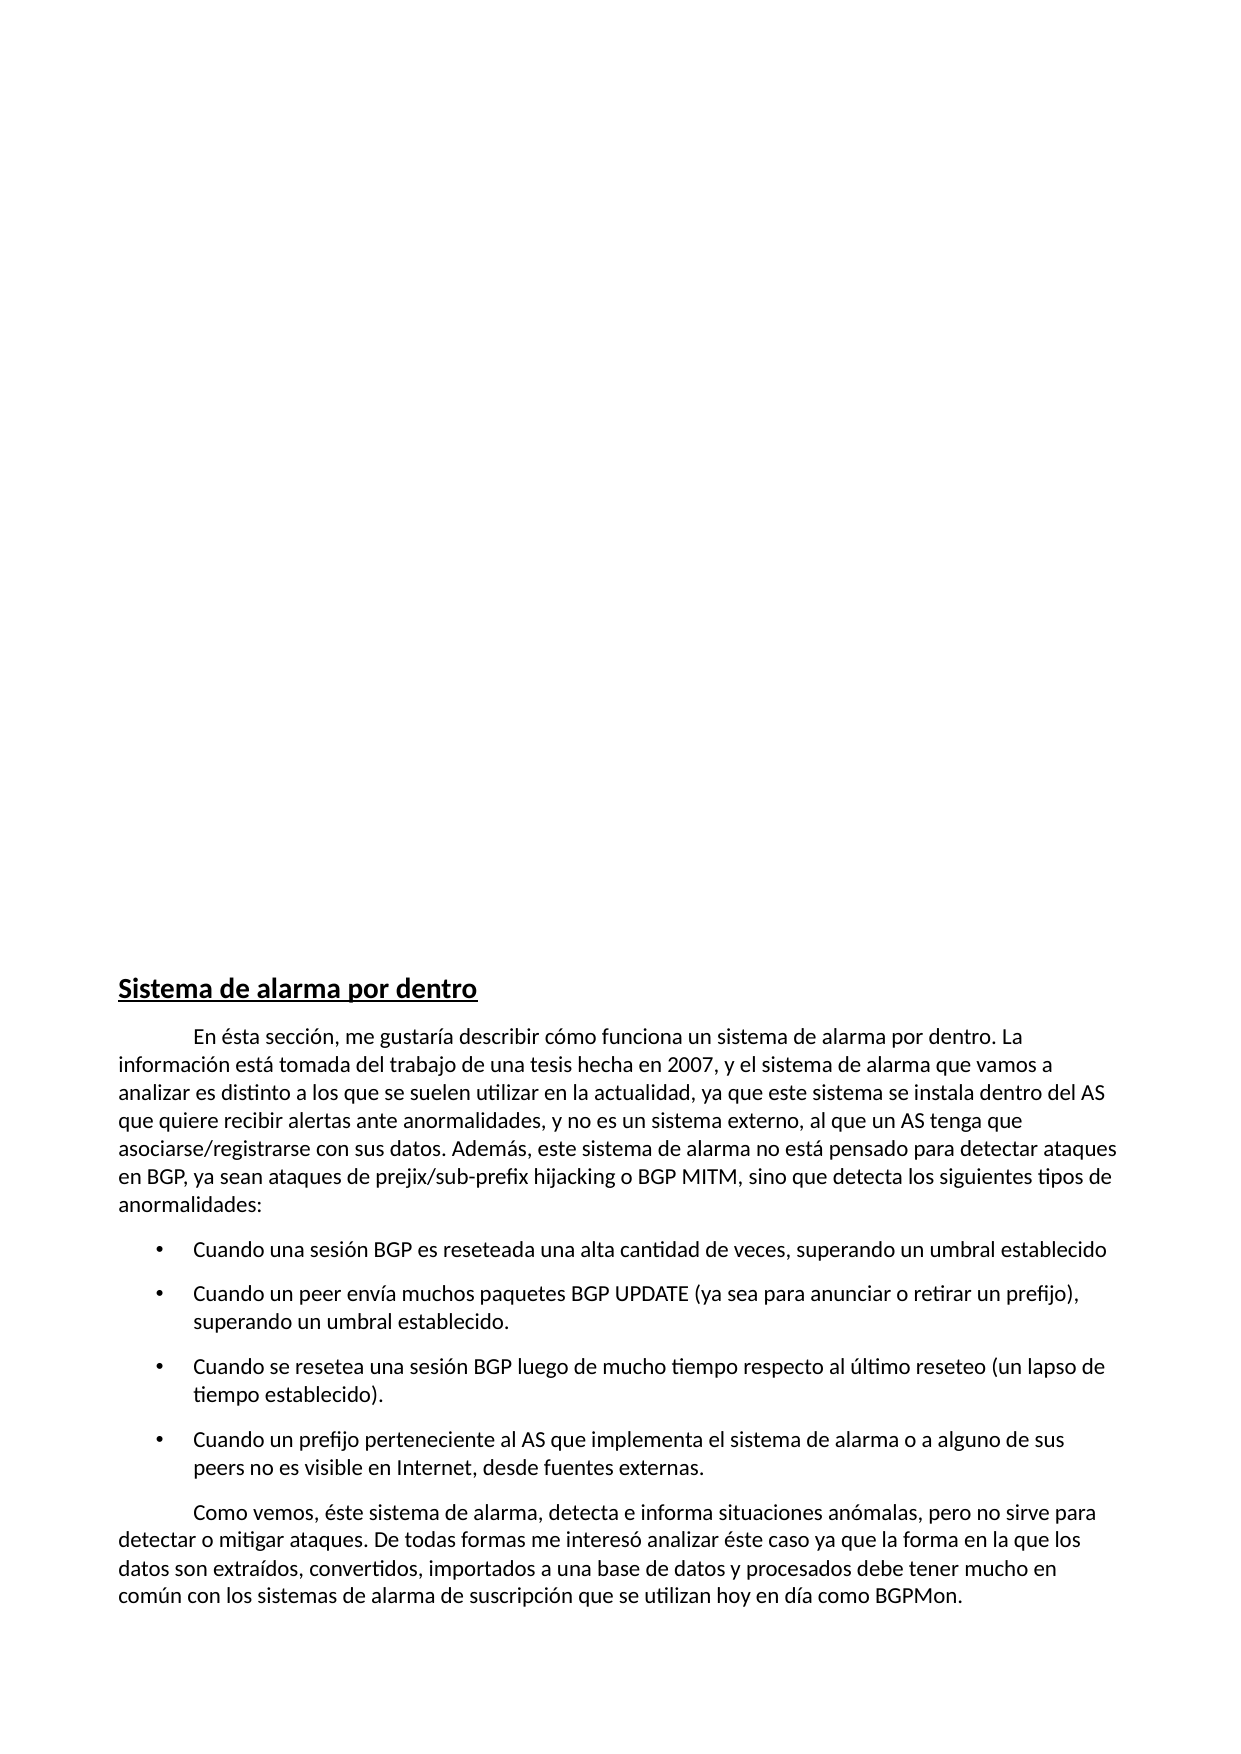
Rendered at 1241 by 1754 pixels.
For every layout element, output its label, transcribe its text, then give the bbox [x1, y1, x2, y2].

list Cuando un peer envía muchos paquetes BGP UPDATE (ya sea para anunciar o retirar un prefijo), superando un umbral establecido. [156, 1279, 1122, 1336]
text Sistema de alarma por dentro [118, 970, 1122, 1005]
list Cuando una sesión BGP es reseteada una alta cantidad de veces, superando un umbral establecido [156, 1235, 1122, 1263]
text En ésta sección, me gustaría describir cómo funciona un sistema de alarma por dentro. La información está tomada del trabajo de una tesis hecha en 2007, y el sistema de alarma que vamos a analizar es distinto a los que se suelen utilizar en la actualidad, ya que este sistema se instala dentro del AS que quiere recibir alertas ante anormalidades, y no es un sistema externo, al que un AS tenga que asociarse/registrarse con sus datos. Además, este sistema de alarma no está pensado para detectar ataques en BGP, ya sean ataques de prejix/sub-prefix hijacking o BGP MITM, sino que detecta los siguientes tipos de anormalidades: [118, 1022, 1122, 1218]
list Cuando un prefijo perteneciente al AS que implementa el sistema de alarma o a alguno de sus peers no es visible en Internet, desde fuentes externas. [156, 1425, 1122, 1481]
text Como vemos, éste sistema de alarma, detecta e informa situaciones anómalas, pero no sirve para detectar o mitigar ataques. De todas formas me interesó analizar éste caso ya que la forma en la que los datos son extraídos, convertidos, importados a una base de datos y procesados debe tener mucho en común con los sistemas de alarma de suscripción que se utilizan hoy en día como BGPMon. [118, 1498, 1122, 1610]
list Cuando se resetea una sesión BGP luego de mucho tiempo respecto al último reseteo (un lapso de tiempo establecido). [156, 1352, 1122, 1408]
